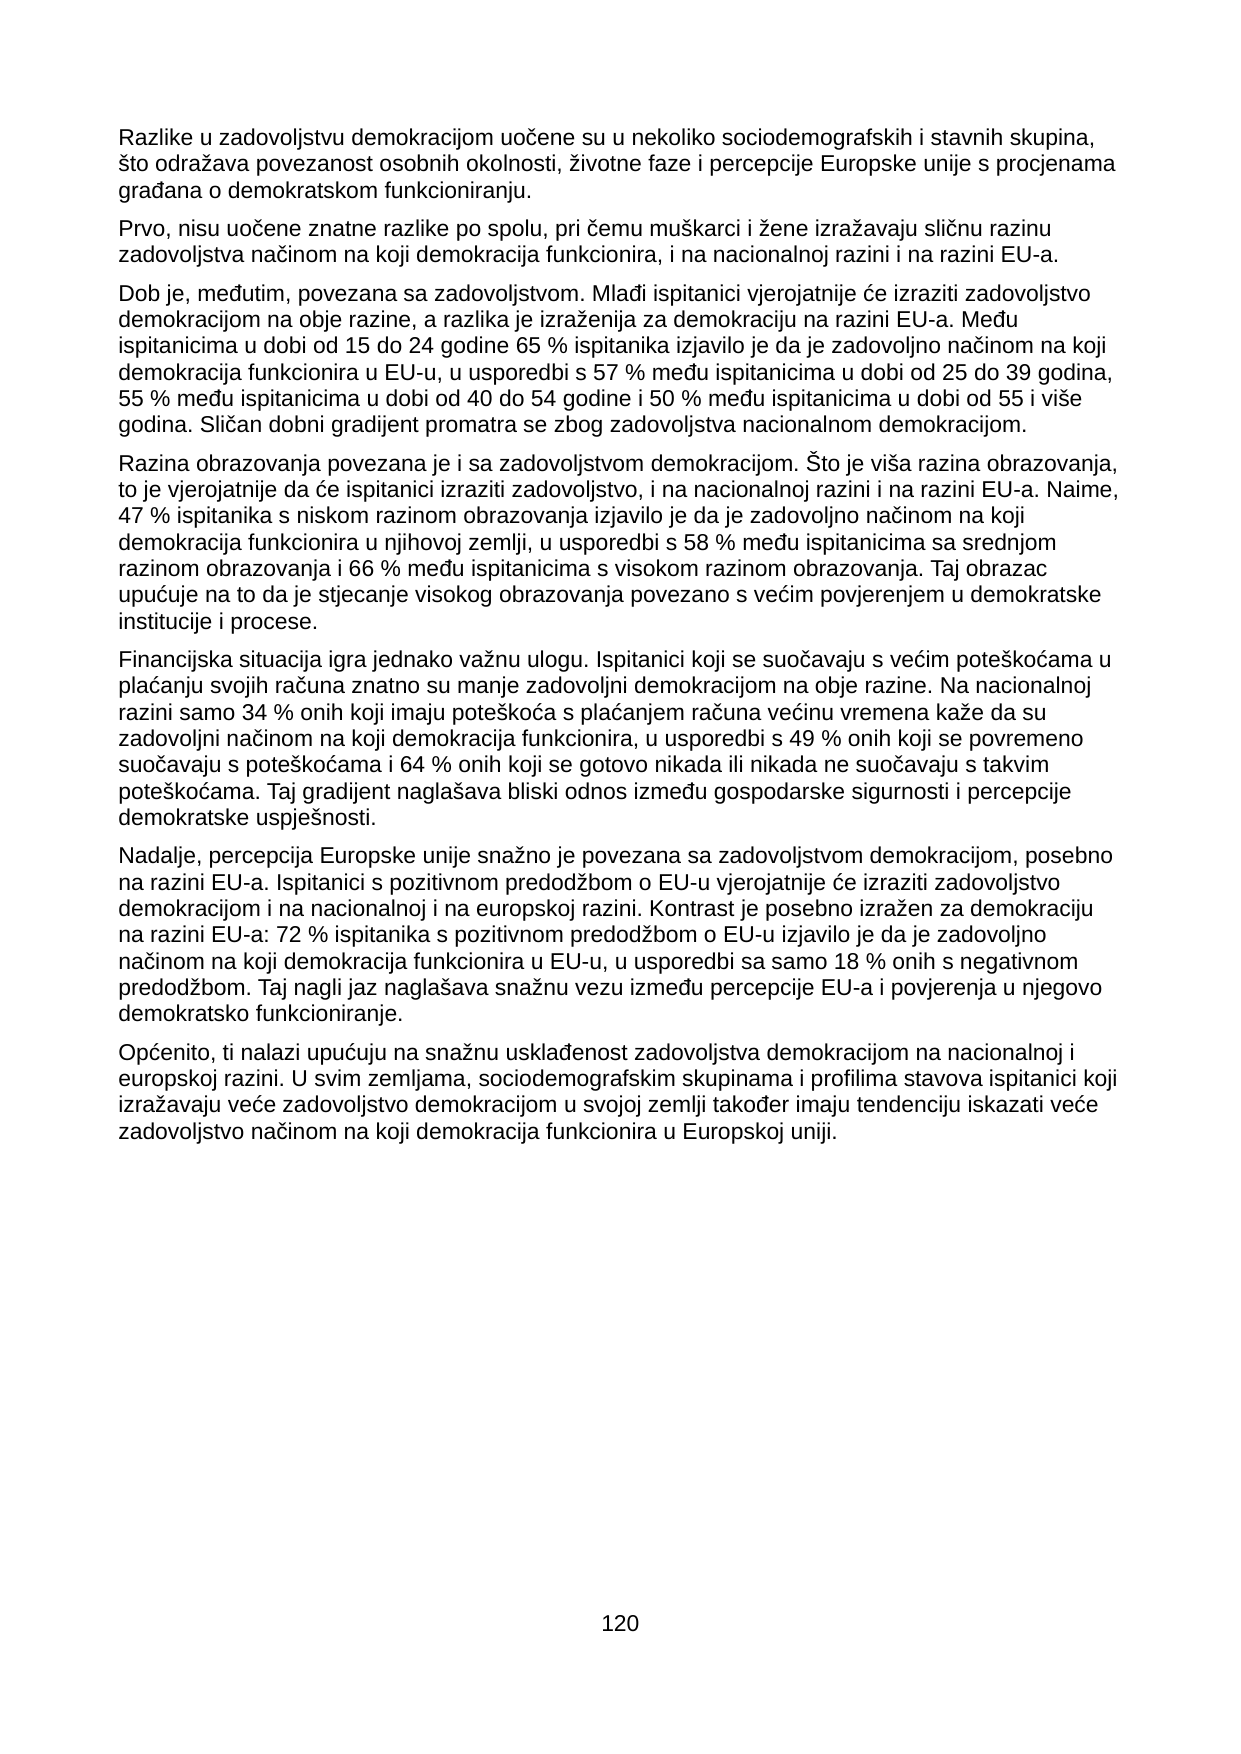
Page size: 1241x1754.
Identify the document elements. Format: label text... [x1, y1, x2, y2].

text Dob je, međutim, povezana sa zadovoljstvom. Mlađi ispitanici vjerojatnije će izraziti zadovoljstvo demokracijom na obje razine, a razlika je izraženija za demokraciju na razini EU-a. Među ispitanicima u dobi od 15 do 24 godine 65 % ispitanika izjavilo je da je zadovoljno načinom na koji demokracija funkcionira u EU-u, u usporedbi s 57 % među ispitanicima u dobi od 25 do 39 godina, 55 % među ispitanicima u dobi od 40 do 54 godine i 50 % među ispitanicima u dobi od 55 i više godina. Sličan dobni gradijent promatra se zbog zadovoljstva nacionalnom demokracijom. [118, 279, 1122, 438]
text Općenito, ti nalazi upućuju na snažnu usklađenost zadovoljstva demokracijom na nacionalnoj i europskoj razini. U svim zemljama, sociodemografskim skupinama i profilima stavova ispitanici koji izražavaju veće zadovoljstvo demokracijom u svojoj zemlji također imaju tendenciju iskazati veće zadovoljstvo načinom na koji demokracija funkcionira u Europskoj uniji. [118, 1039, 1122, 1144]
text Razlike u zadovoljstvu demokracijom uočene su u nekoliko sociodemografskih i stavnih skupina, što odražava povezanost osobnih okolnosti, životne faze i percepcije Europske unije s procjenama građana o demokratskom funkcioniranju. [118, 124, 1122, 203]
text Prvo, nisu uočene znatne razlike po spolu, pri čemu muškarci i žene izražavaju sličnu razinu zadovoljstva načinom na koji demokracija funkcionira, i na nacionalnoj razini i na razini EU-a. [118, 215, 1122, 268]
text Financijska situacija igra jednako važnu ulogu. Ispitanici koji se suočavaju s većim poteškoćama u plaćanju svojih računa znatno su manje zadovoljni demokracijom na obje razine. Na nacionalnoj razini samo 34 % onih koji imaju poteškoća s plaćanjem računa većinu vremena kaže da su zadovoljni načinom na koji demokracija funkcionira, u usporedbi s 49 % onih koji se povremeno suočavaju s poteškoćama i 64 % onih koji se gotovo nikada ili nikada ne suočavaju s takvim poteškoćama. Taj gradijent naglašava bliski odnos između gospodarske sigurnosti i percepcije demokratske uspješnosti. [118, 646, 1122, 830]
text Razina obrazovanja povezana je i sa zadovoljstvom demokracijom. Što je viša razina obrazovanja, to je vjerojatnije da će ispitanici izraziti zadovoljstvo, i na nacionalnoj razini i na razini EU-a. Naime, 47 % ispitanika s niskom razinom obrazovanja izjavilo je da je zadovoljno načinom na koji demokracija funkcionira u njihovoj zemlji, u usporedbi s 58 % među ispitanicima sa srednjom razinom obrazovanja i 66 % među ispitanicima s visokom razinom obrazovanja. Taj obrazac upućuje na to da je stjecanje visokog obrazovanja povezano s većim povjerenjem u demokratske institucije i procese. [118, 449, 1122, 634]
text Nadalje, percepcija Europske unije snažno je povezana sa zadovoljstvom demokracijom, posebno na razini EU-a. Ispitanici s pozitivnom predodžbom o EU-u vjerojatnije će izraziti zadovoljstvo demokracijom i na nacionalnoj i na europskoj razini. Kontrast je posebno izražen za demokraciju na razini EU-a: 72 % ispitanika s pozitivnom predodžbom o EU-u izjavilo je da je zadovoljno načinom na koji demokracija funkcionira u EU-u, u usporedbi sa samo 18 % onih s negativnom predodžbom. Taj nagli jaz naglašava snažnu vezu između percepcije EU-a i povjerenja u njegovo demokratsko funkcioniranje. [118, 842, 1122, 1027]
